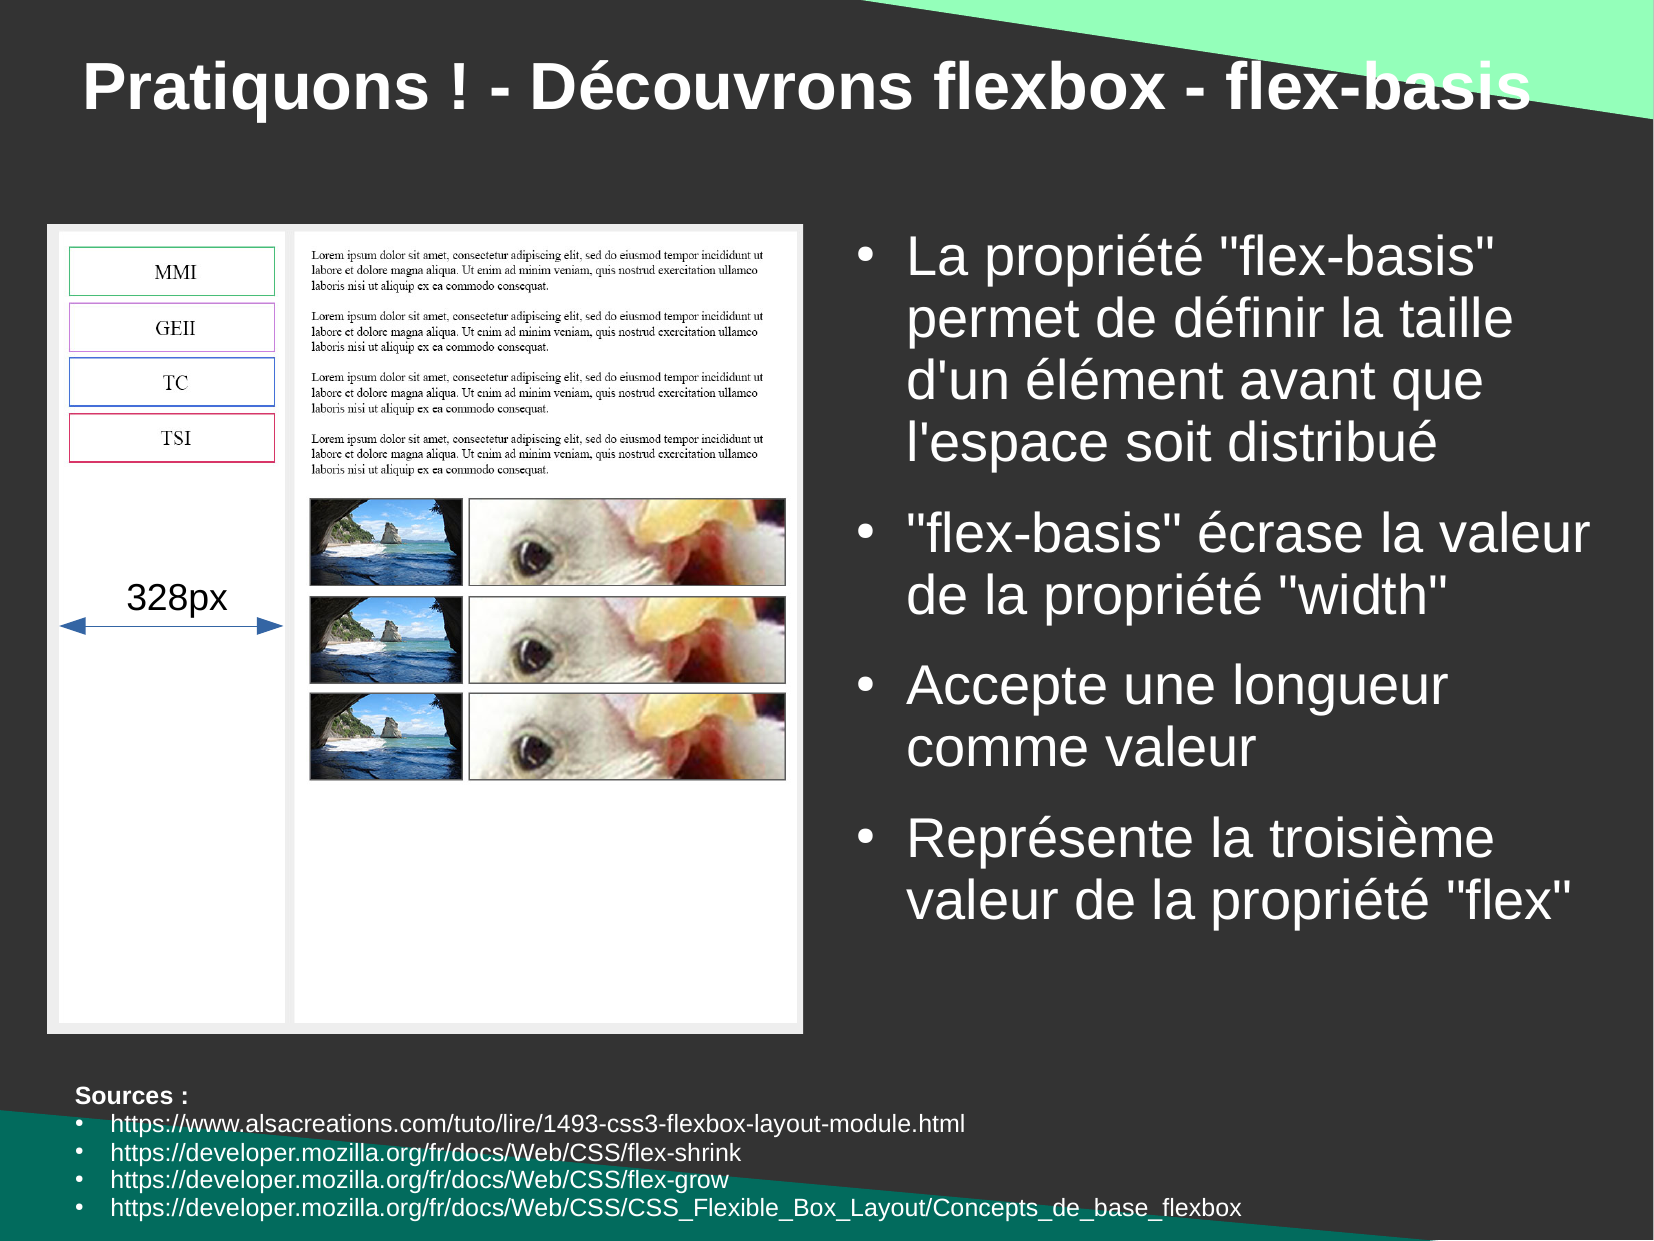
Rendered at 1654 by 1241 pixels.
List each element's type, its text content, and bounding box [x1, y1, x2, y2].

title Pratiquons ! - Découvrons flexbox - flex-basis [82, 49, 1630, 142]
picture [47, 224, 804, 1034]
text_box [861, 0, 1654, 120]
text_box 328px [106, 569, 249, 626]
text_box Sources : https://www.alsacreations.com/tuto/lire/1493-css3-flexbox-layout-module.html https://developer.mozilla.org/fr/docs/Web/CSS/flex-shrink https://developer.mozilla.org/fr/docs/Web/CSS/flex-grow https://developer.mozilla.org/fr/docs/Web/CSS/CSS_Flexible_Box_Layout/Concepts_de_base_flexbox [60, 1074, 1546, 1241]
list La propriété "flex-basis" permet de définir la taille d'un élément avant que l'espace soit distribué "flex-basis" écrase la valeur de la propriété "width" Accepte une longueur comme valeur Représente la troisième valeur de la propriété "flex" [838, 224, 1619, 945]
